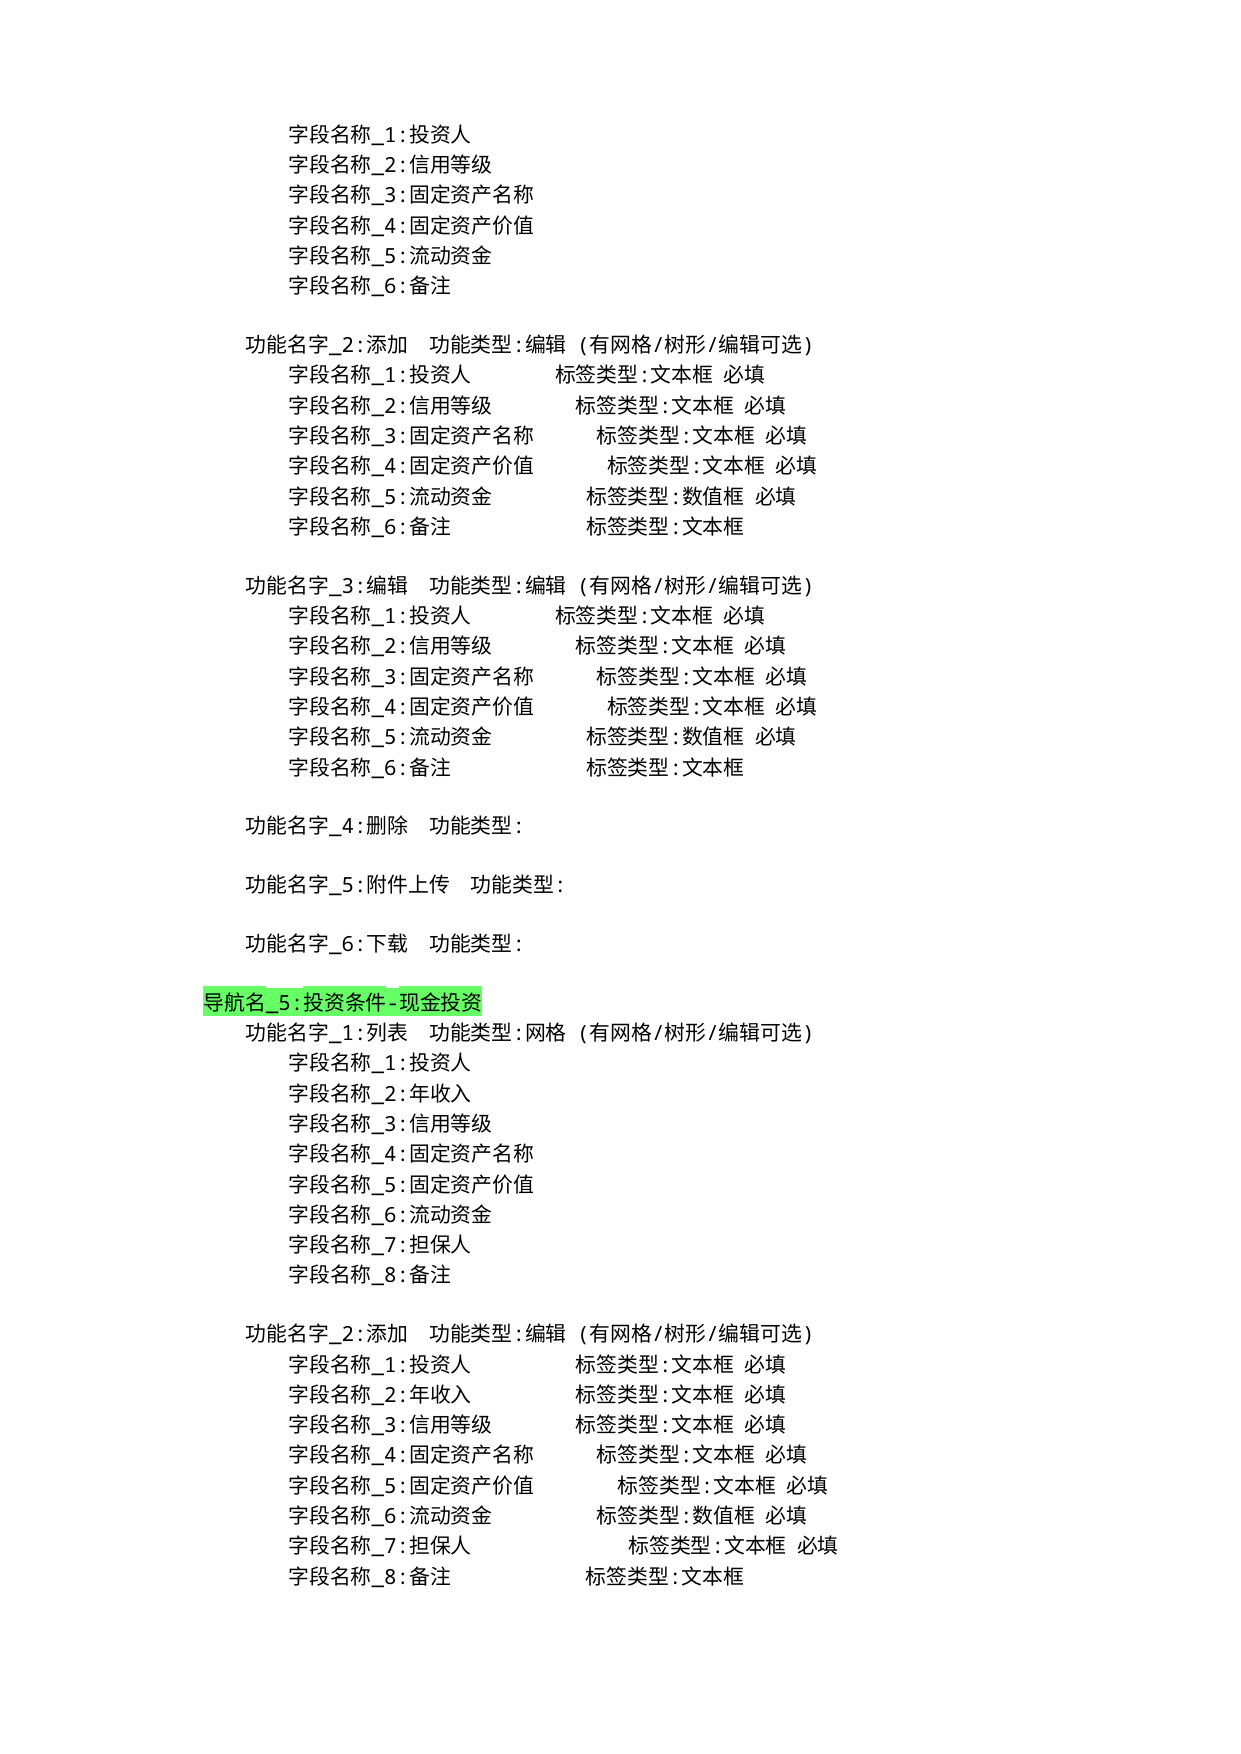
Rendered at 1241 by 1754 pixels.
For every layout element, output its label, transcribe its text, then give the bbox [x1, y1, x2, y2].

text 字段名称_6:备注 标签类型:文本框 [118, 751, 1122, 781]
text 功能名字_2:添加 功能类型:编辑 (有网格/树形/编辑可选) [118, 328, 1122, 359]
text 字段名称_6:流动资金 [118, 1198, 1122, 1228]
text 字段名称_5:固定资产价值 [118, 1168, 1122, 1198]
text 字段名称_1:投资人 标签类型:文本框 必填 [118, 1348, 1122, 1378]
text 字段名称_5:流动资金 标签类型:数值框 必填 [118, 721, 1122, 751]
text 字段名称_6:流动资金 标签类型:数值框 必填 [118, 1499, 1122, 1530]
text 字段名称_3:信用等级 标签类型:文本框 必填 [118, 1408, 1122, 1439]
text 字段名称_2:信用等级 标签类型:文本框 必填 [118, 389, 1122, 419]
text 字段名称_4:固定资产名称 [118, 1137, 1122, 1168]
text 字段名称_2:年收入 [118, 1077, 1122, 1107]
text 功能名字_5:附件上传 功能类型: [118, 868, 1122, 899]
text 字段名称_4:固定资产价值 标签类型:文本框 必填 [118, 690, 1122, 721]
text 字段名称_3:固定资产名称 标签类型:文本框 必填 [118, 419, 1122, 450]
text 字段名称_2:信用等级 [118, 148, 1122, 179]
text 功能名字_1:列表 功能类型:网格 (有网格/树形/编辑可选) [118, 1016, 1122, 1047]
text 字段名称_6:备注 [118, 270, 1122, 300]
text 字段名称_7:担保人 [118, 1228, 1122, 1259]
text 字段名称_8:备注 [118, 1259, 1122, 1289]
text 字段名称_3:固定资产名称 标签类型:文本框 必填 [118, 660, 1122, 690]
text 功能名字_3:编辑 功能类型:编辑 (有网格/树形/编辑可选) [118, 569, 1122, 599]
text 字段名称_5:固定资产价值 标签类型:文本框 必填 [118, 1469, 1122, 1499]
text 字段名称_1:投资人 [118, 118, 1122, 148]
text 字段名称_5:流动资金 标签类型:数值框 必填 [118, 480, 1122, 510]
text 字段名称_8:备注 标签类型:文本框 [118, 1560, 1122, 1590]
text 字段名称_4:固定资产价值 标签类型:文本框 必填 [118, 450, 1122, 480]
text 字段名称_1:投资人 [118, 1047, 1122, 1077]
text 字段名称_1:投资人 标签类型:文本框 必填 [118, 359, 1122, 389]
text 功能名字_4:删除 功能类型: [118, 810, 1122, 840]
text 字段名称_4:固定资产名称 标签类型:文本框 必填 [118, 1439, 1122, 1469]
text 字段名称_6:备注 标签类型:文本框 [118, 510, 1122, 541]
text 字段名称_2:年收入 标签类型:文本框 必填 [118, 1378, 1122, 1408]
text 字段名称_1:投资人 标签类型:文本框 必填 [118, 599, 1122, 630]
text 字段名称_3:固定资产名称 [118, 179, 1122, 209]
text 字段名称_3:信用等级 [118, 1107, 1122, 1137]
text 字段名称_2:信用等级 标签类型:文本框 必填 [118, 630, 1122, 660]
text 功能名字_2:添加 功能类型:编辑 (有网格/树形/编辑可选) [118, 1317, 1122, 1348]
text 字段名称_4:固定资产价值 [118, 209, 1122, 239]
text 字段名称_5:流动资金 [118, 239, 1122, 270]
text 导航名_5:投资条件-现金投资 [118, 986, 1122, 1016]
text 字段名称_7:担保人 标签类型:文本框 必填 [118, 1530, 1122, 1560]
text 功能名字_6:下载 功能类型: [118, 927, 1122, 957]
